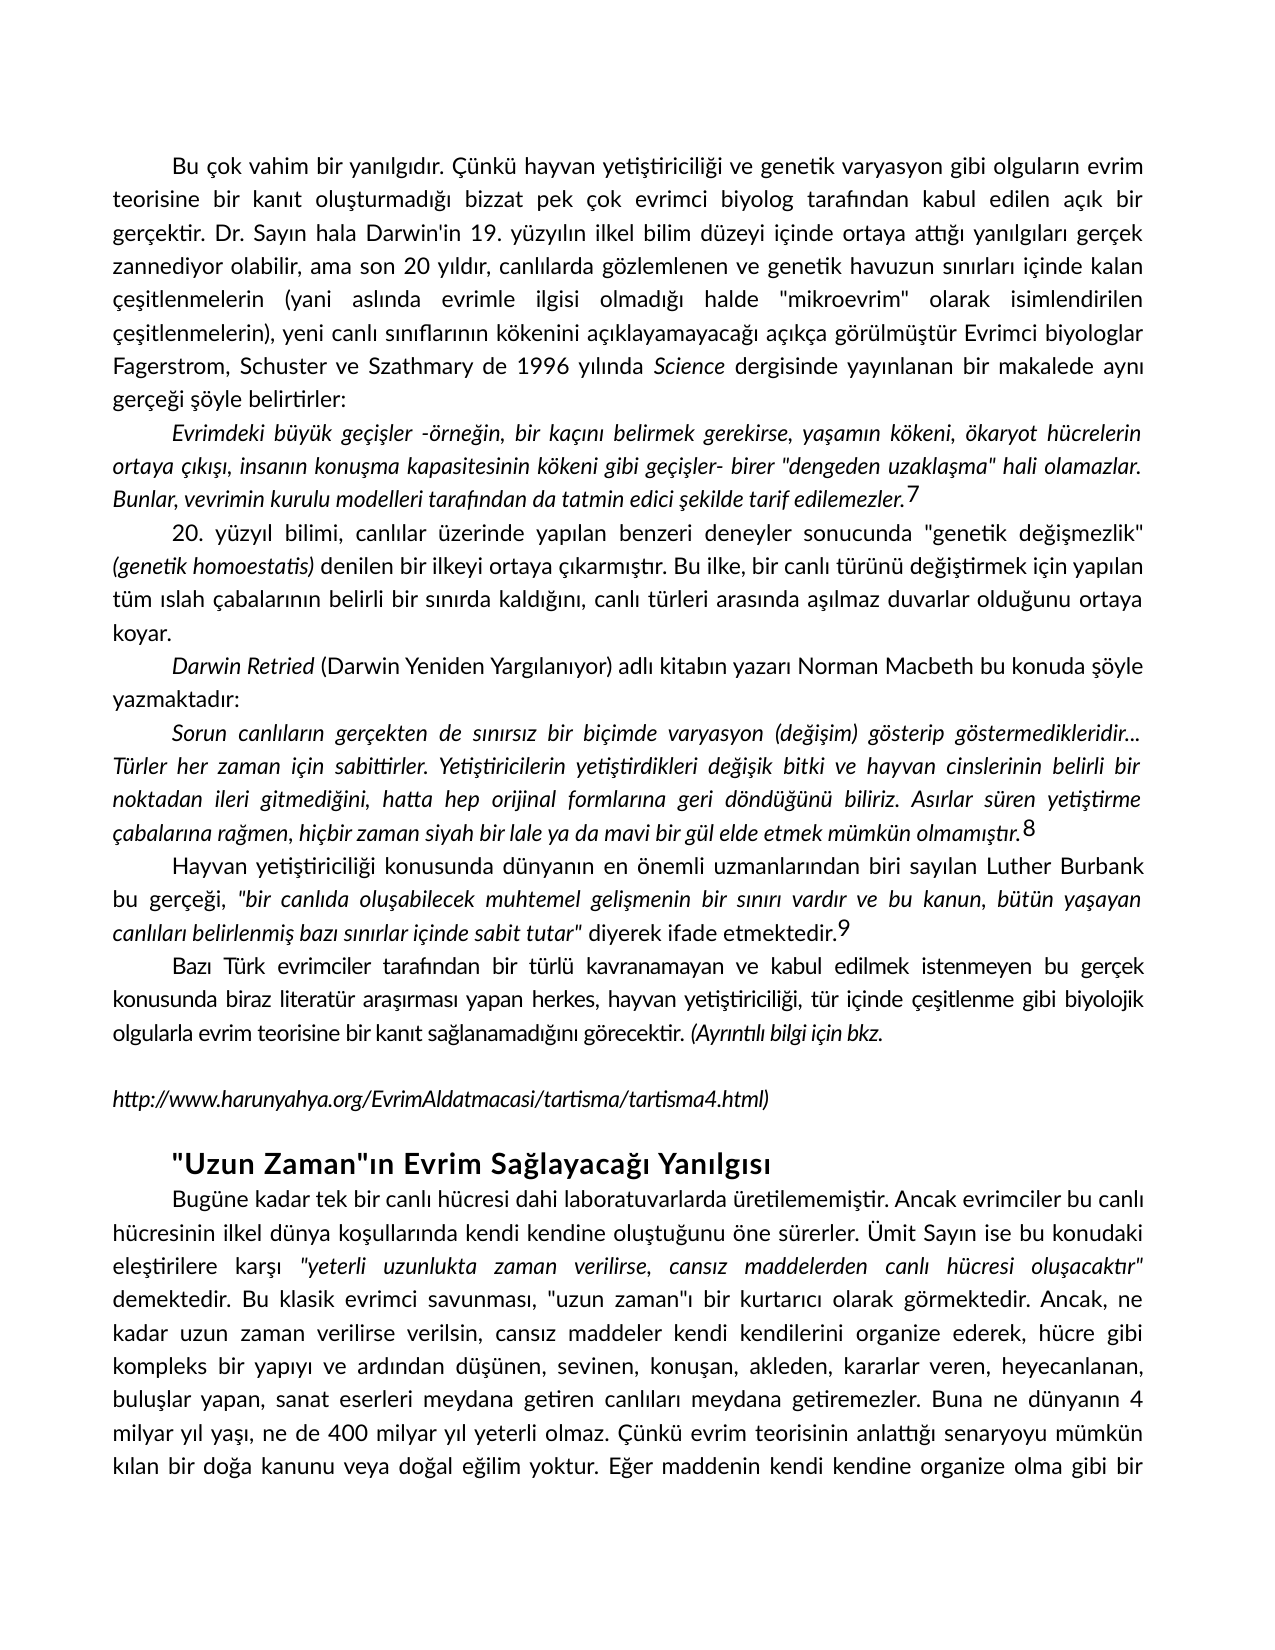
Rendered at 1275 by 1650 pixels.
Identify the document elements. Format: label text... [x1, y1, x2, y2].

text 20. yüzyıl bilimi, canlılar üzerinde yapılan benzeri deneyler sonucunda "genetik değişmezlik" (genetik homoestatis) denilen bir ilkeyi ortaya çıkarmıştır. Bu ilke, bir canlı türünü değiştirmek için yapılan tüm ıslah çabalarının belirli bir sınırda kaldığını, canlı türleri arasında aşılmaz duvarlar olduğunu ortaya koyar. [112, 514, 1145, 648]
text Bugüne kadar tek bir canlı hücresi dahi laboratuvarlarda üretilememiştir. Ancak evrimciler bu canlı hücresinin ilkel dünya koşullarında kendi kendine oluştuğunu öne sürerler. Ümit Sayın ise bu konudaki eleştirilere karşı "yeterli uzunlukta zaman verilirse, cansız maddelerden canlı hücresi oluşacaktır" demektedir. Bu klasik evrimci savunması, "uzun zaman"ı bir kurtarıcı olarak görmektedir. Ancak, ne kadar uzun zaman verilirse verilsin, cansız maddeler kendi kendilerini organize ederek, hücre gibi kompleks bir yapıyı ve ardından düşünen, sevinen, konuşan, akleden, kararlar veren, heyecanlanan, buluşlar yapan, sanat eserleri meydana getiren canlıları meydana getiremezler. Buna ne dünyanın 4 milyar yıl yaşı, ne de 400 milyar yıl yeterli olmaz. Çünkü evrim teorisinin anlattığı senaryoyu mümkün kılan bir doğa kanunu veya doğal eğilim yoktur. Eğer maddenin kendi kendine organize olma gibi bir [112, 1181, 1145, 1481]
text Darwin Retried (Darwin Yeniden Yargılanıyor) adlı kitabın yazarı Norman Macbeth bu konuda şöyle yazmaktadır: [112, 648, 1145, 714]
text Evrimdeki büyük geçişler -örneğin, bir kaçını belirmek gerekirse, yaşamın kökeni, ökaryot hücrelerin ortaya çıkışı, insanın konuşma kapasitesinin kökeni gibi geçişler- birer "dengeden uzaklaşma" hali olamazlar. Bunlar, vevrimin kurulu modelleri tarafından da tatmin edici şekilde tarif edilemezler.7 [112, 414, 1145, 514]
text http://www.harunyahya.org/EvrimAldatmacasi/tartisma/tartisma4.html) [112, 1081, 1145, 1114]
text Sorun canlıların gerçekten de sınırsız bir biçimde varyasyon (değişim) gösterip göstermedikleridir... Türler her zaman için sabittirler. Yetiştiricilerin yetiştirdikleri değişik bitki ve hayvan cinslerinin belirli bir noktadan ileri gitmediğini, hatta hep orijinal formlarına geri döndüğünü biliriz. Asırlar süren yetiştirme çabalarına rağmen, hiçbir zaman siyah bir lale ya da mavi bir gül elde etmek mümkün olmamıştır.8 [112, 714, 1145, 848]
text Bazı Türk evrimciler tarafından bir türlü kavranamayan ve kabul edilmek istenmeyen bu gerçek konusunda biraz literatür araşırması yapan herkes, hayvan yetiştiriciliği, tür içinde çeşitlenme gibi biyolojik olgularla evrim teorisine bir kanıt sağlanamadığını görecektir. (Ayrıntılı bilgi için bkz. [112, 948, 1145, 1048]
text "Uzun Zaman"ın Evrim Sağlayacağı Yanılgısı [112, 1148, 1145, 1181]
text Hayvan yetiştiriciliği konusunda dünyanın en önemli uzmanlarından biri sayılan Luther Burbank bu gerçeği, "bir canlıda oluşabilecek muhtemel gelişmenin bir sınırı vardır ve bu kanun, bütün yaşayan canlıları belirlenmiş bazı sınırlar içinde sabit tutar" diyerek ifade etmektedir.9 [112, 848, 1145, 948]
text Bu çok vahim bir yanılgıdır. Çünkü hayvan yetiştiriciliği ve genetik varyasyon gibi olguların evrim teorisine bir kanıt oluşturmadığı bizzat pek çok evrimci biyolog tarafından kabul edilen açık bir gerçektir. Dr. Sayın hala Darwin'in 19. yüzyılın ilkel bilim düzeyi içinde ortaya attığı yanılgıları gerçek zannediyor olabilir, ama son 20 yıldır, canlılarda gözlemlenen ve genetik havuzun sınırları içinde kalan çeşitlenmelerin (yani aslında evrimle ilgisi olmadığı halde "mikroevrim" olarak isimlendirilen çeşitlenmelerin), yeni canlı sınıflarının kökenini açıklayamayacağı açıkça görülmüştür Evrimci biyologlar Fagerstrom, Schuster ve Szathmary de 1996 yılında Science dergisinde yayınlanan bir makalede aynı gerçeği şöyle belirtirler: [112, 148, 1145, 414]
